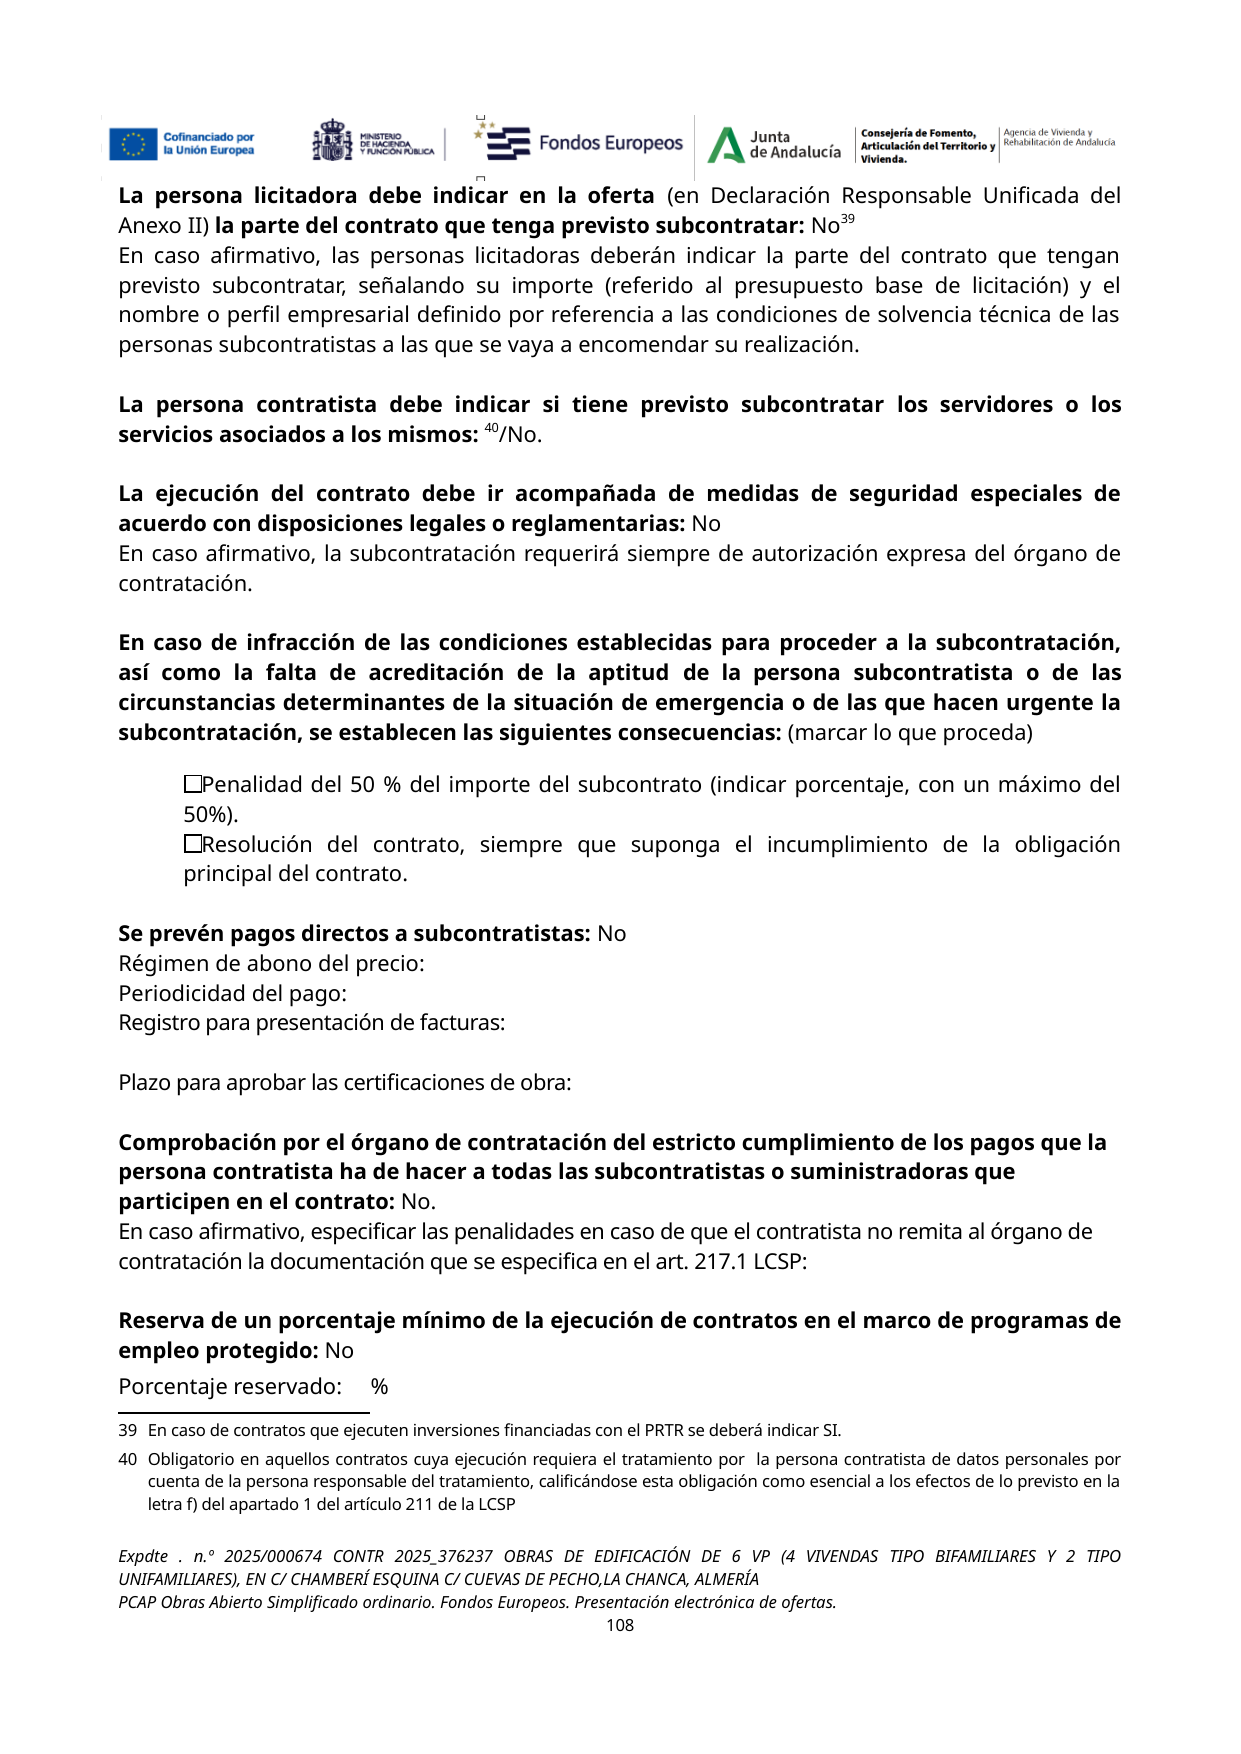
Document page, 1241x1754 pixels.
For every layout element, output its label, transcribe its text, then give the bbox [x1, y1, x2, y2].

text Porcentaje reservado: % [118, 1371, 1122, 1401]
text Comprobación por el órgano de contratación del estricto cumplimiento de los pagos que la persona contratista ha de hacer a todas las subcontratistas o suministradoras que participen en el contrato: No. [118, 1126, 1122, 1216]
text Reserva de un porcentaje mínimo de la ejecución de contratos en el marco de programas de empleo protegido: No [118, 1305, 1122, 1365]
text La ejecución del contrato debe ir acompañada de medidas de seguridad especiales de acuerdo con disposiciones legales o reglamentarias: No [118, 478, 1122, 538]
text En caso de infracción de las condiciones establecidas para proceder a la subcontratación, así como la falta de acreditación de la aptitud de la persona subcontratista o de las circunstancias determinantes de la situación de emergencia o de las que hacen urgente la subcontratación, se establecen las siguientes consecuencias: (marcar lo que proceda) [118, 627, 1122, 746]
picture [101, 112, 1128, 181]
text En caso de contratos que ejecuten inversiones financiadas con el PRTR se deberá indicar SI. [118, 1419, 1122, 1441]
text Obligatorio en aquellos contratos cuya ejecución requiera el tratamiento por la persona contratista de datos personales por cuenta de la persona responsable del tratamiento, calificándose esta obligación como esencial a los efectos de lo previsto en la letra f) del apartado 1 del artículo 211 de la LCSP [118, 1447, 1122, 1516]
text Se prevén pagos directos a subcontratistas: No [118, 918, 1122, 948]
text Penalidad del 50 % del importe del subcontrato (indicar porcentaje, con un máximo del 50%). [183, 769, 1122, 828]
text Registro para presentación de facturas: [118, 1007, 1122, 1037]
text Periodicidad del pago: [118, 977, 1122, 1007]
text En caso afirmativo, las personas licitadoras deberán indicar la parte del contrato que tengan previsto subcontratar, señalando su importe (referido al presupuesto base de licitación) y el nombre o perfil empresarial definido por referencia a las condiciones de solvencia técnica de las personas subcontratistas a las que se vaya a encomendar su realización. [118, 240, 1122, 359]
text Régimen de abono del precio: [118, 948, 1122, 977]
text Plazo para aprobar las certificaciones de obra: [118, 1067, 1122, 1097]
text En caso afirmativo, especificar las penalidades en caso de que el contratista no remita al órgano de contratación la documentación que se especifica en el art. 217.1 LCSP: [118, 1216, 1122, 1275]
text La persona contratista debe indicar si tiene previsto subcontratar los servidores o los servicios asociados a los mismos: /No. [118, 389, 1122, 448]
text La persona licitadora debe indicar en la oferta (en Declaración Responsable Unificada del Anexo II) la parte del contrato que tenga previsto subcontratar: No [118, 181, 1122, 240]
text Resolución del contrato, siempre que suponga el incumplimiento de la obligación principal del contrato. [183, 828, 1122, 888]
text En caso afirmativo, la subcontratación requerirá siempre de autorización expresa del órgano de contratación. [118, 538, 1122, 597]
